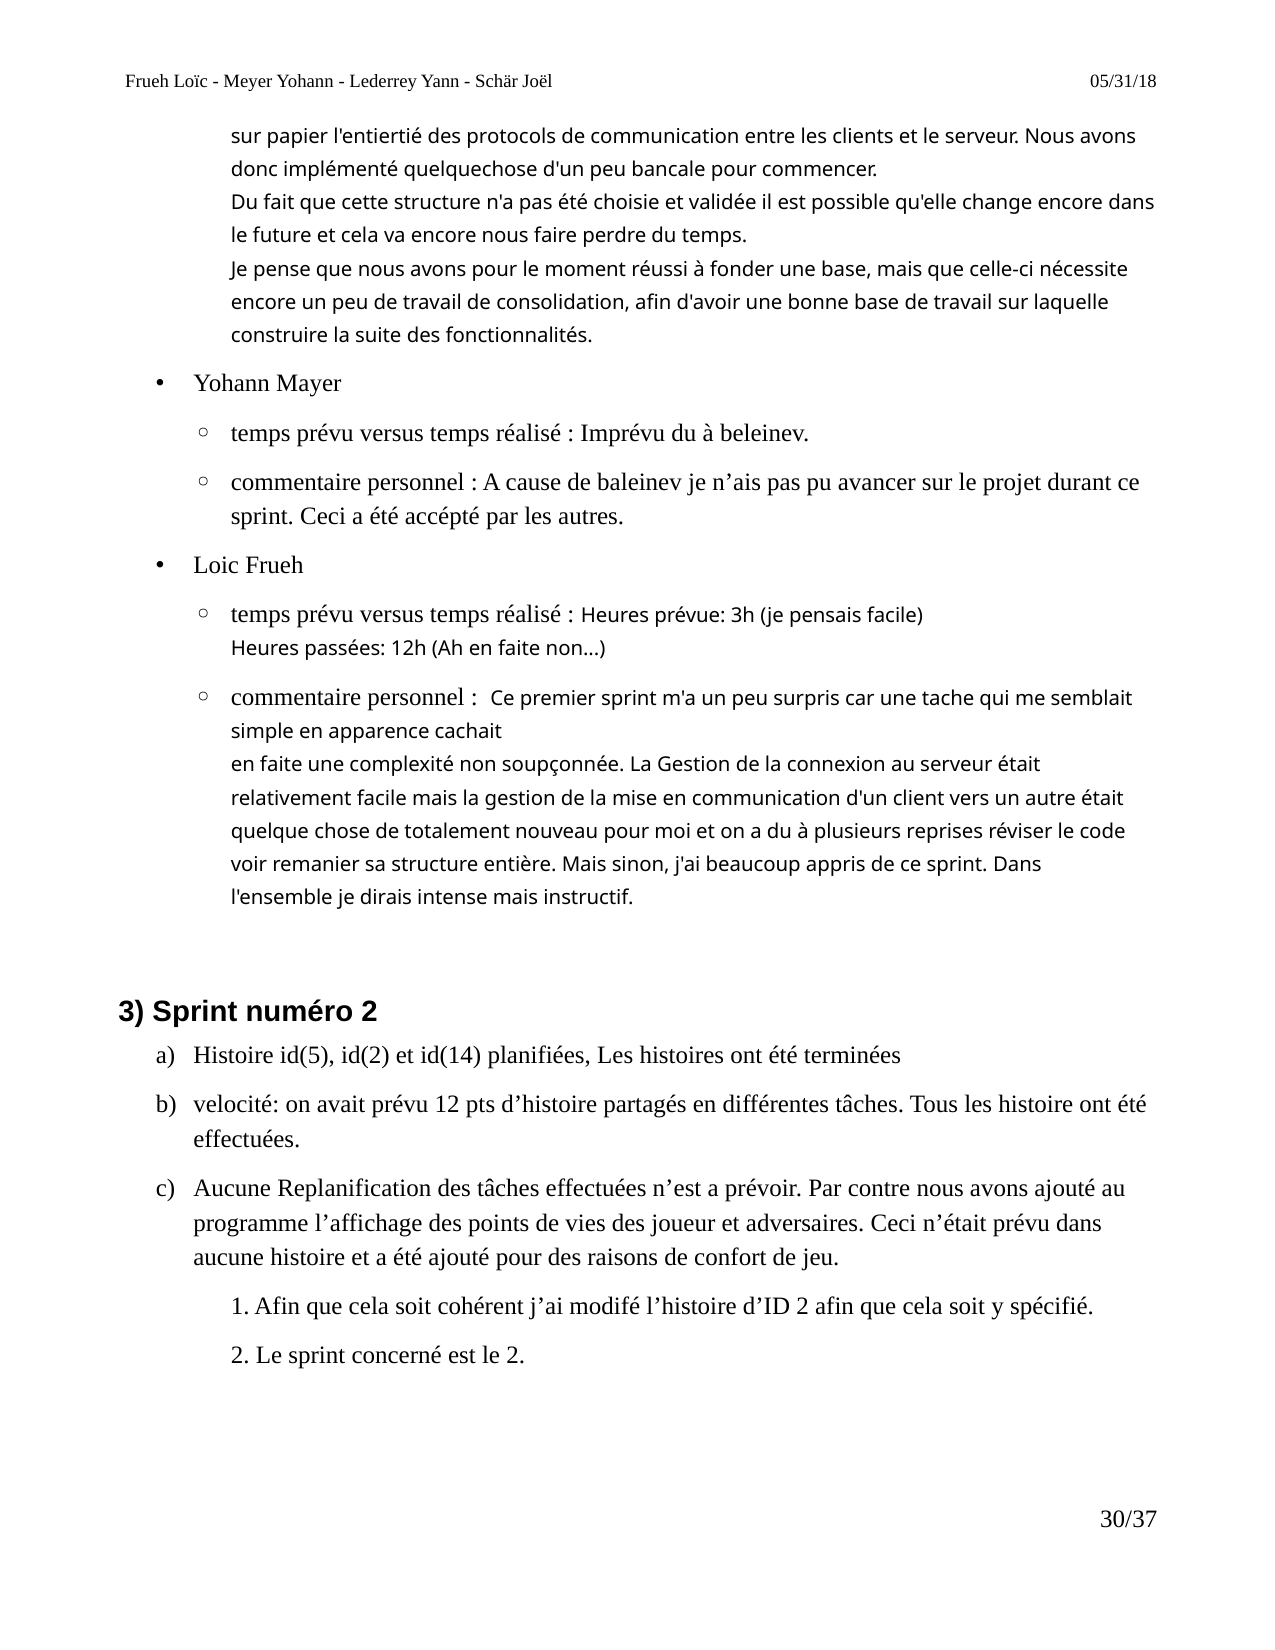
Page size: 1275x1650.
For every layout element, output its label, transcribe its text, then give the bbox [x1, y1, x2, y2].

subtitle 3) Sprint numéro 2 [118, 994, 1157, 1028]
list sur papier l'entiertié des protocols de communication entre les clients et le serveur. Nous avons donc implémenté quelquechose d'un peu bancale pour commencer. Du fait que cette structure n'a pas été choisie et validée il est possible qu'elle change encore dans le future et cela va encore nous faire perdre du temps. Je pense que nous avons pour le moment réussi à fonder une base, mais que celle-ci nécessite encore un peu de travail de consolidation, afin d'avoir une bonne base de travail sur laquelle construire la suite des fonctionnalités. [193, 121, 1157, 348]
list velocité: on avait prévu 12 pts d’histoire partagés en différentes tâches. Tous les histoire ont été effectuées. [156, 1089, 1157, 1153]
list Histoire id(5), id(2) et id(14) planifiées, Les histoires ont été terminées [156, 1041, 1157, 1069]
list temps prévu versus temps réalisé : Imprévu du à beleinev. [193, 418, 1157, 446]
list Yohann Mayer [156, 368, 1157, 397]
list commentaire personnel : A cause de baleinev je n’ais pas pu avancer sur le projet durant ce sprint. Ceci a été accépté par les autres. [193, 467, 1157, 530]
list Aucune Replanification des tâches effectuées n’est a prévoir. Par contre nous avons ajouté au programme l’affichage des points de vies des joueur et adversaires. Ceci n’était prévu dans aucune histoire et a été ajouté pour des raisons de confort de jeu. [156, 1173, 1157, 1271]
list 1. Afin que cela soit cohérent j’ai modifé l’histoire d’ID 2 afin que cela soit y spécifié. [193, 1291, 1157, 1320]
list 2. Le sprint concerné est le 2. [193, 1340, 1157, 1369]
list temps prévu versus temps réalisé : Heures prévue: 3h (je pensais facile) Heures passées: 12h (Ah en faite non...) [193, 599, 1157, 662]
list Loic Frueh [156, 550, 1157, 579]
list commentaire personnel : Ce premier sprint m'a un peu surpris car une tache qui me semblait simple en apparence cachait en faite une complexité non soupçonnée. La Gestion de la connexion au serveur était relativement facile mais la gestion de la mise en communication d'un client vers un autre était quelque chose de totalement nouveau pour moi et on a du à plusieurs reprises réviser le code voir remanier sa structure entière. Mais sinon, j'ai beaucoup appris de ce sprint. Dans l'ensemble je dirais intense mais instructif. [193, 682, 1157, 911]
